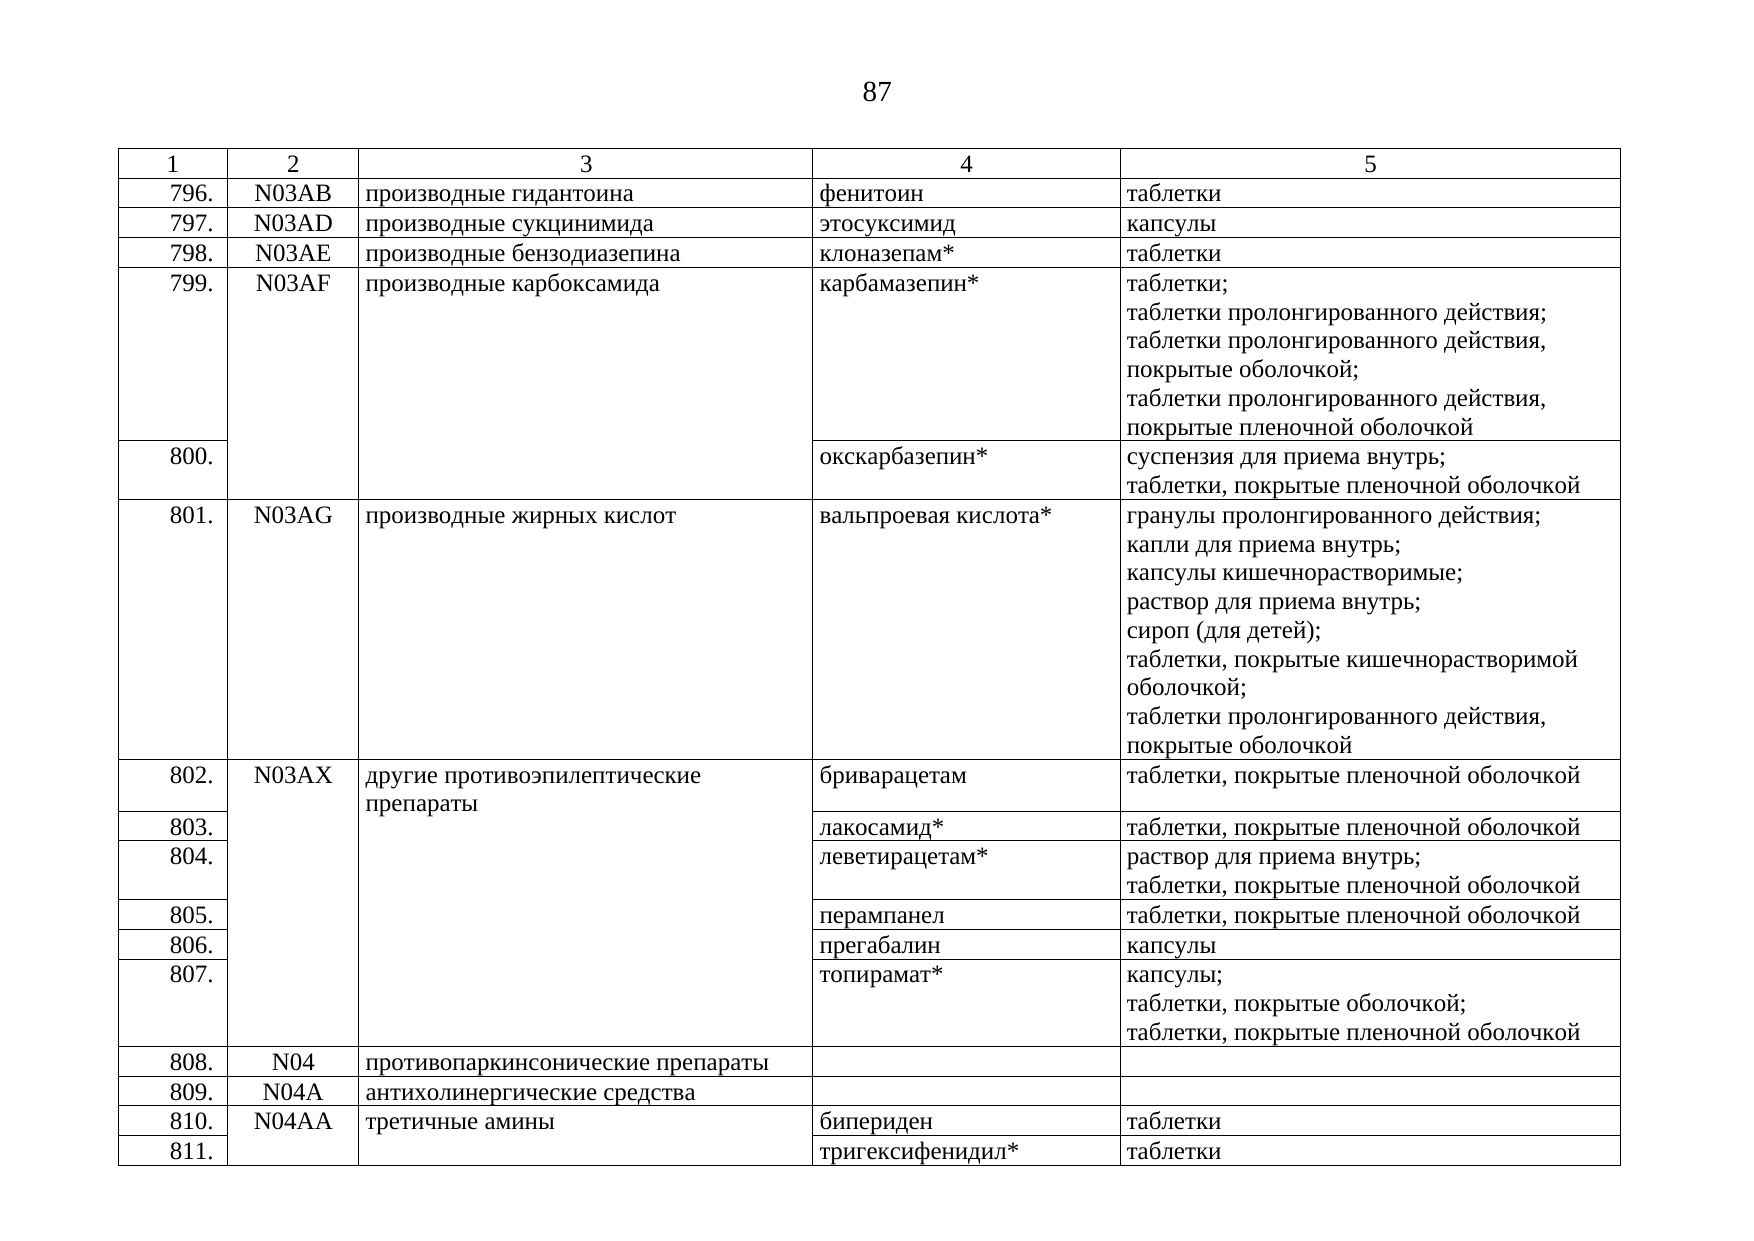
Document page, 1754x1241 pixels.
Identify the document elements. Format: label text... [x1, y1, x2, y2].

table_cell N03AE [228, 238, 358, 267]
table_cell [119, 930, 227, 958]
table_cell [119, 441, 227, 499]
table_cell [119, 238, 227, 267]
table_cell окскарбазепин* [813, 441, 1120, 499]
table_cell [359, 440, 812, 499]
table_cell суспензия для приема внутрь; таблетки, покрытые пленочной оболочкой [1121, 441, 1620, 499]
table_cell [359, 959, 812, 1046]
table_cell вальпроевая кислота* [813, 500, 1120, 759]
table_cell перампанел [813, 900, 1120, 929]
table_cell [228, 959, 358, 1046]
table_cell другие противоэпилептические препараты [359, 760, 812, 840]
table_cell таблетки, покрытые пленочной оболочкой [1121, 760, 1620, 811]
table_cell N04A [228, 1077, 358, 1105]
table_cell [359, 1135, 812, 1165]
table_cell производные сукцинимида [359, 208, 812, 237]
table_cell противопаркинсонические препараты [359, 1047, 812, 1076]
table_cell [119, 841, 227, 899]
table_header 4 [813, 149, 1120, 177]
table_cell фенитоин [813, 179, 1120, 207]
table_cell [228, 440, 358, 499]
table_header 5 [1121, 149, 1620, 177]
table_cell третичные амины [359, 1106, 812, 1135]
table_cell этосуксимид [813, 208, 1120, 237]
table_cell [119, 208, 227, 237]
table_cell N04AA [228, 1106, 358, 1135]
table_cell [359, 899, 812, 929]
table_cell [119, 1047, 227, 1076]
table_cell N03AD [228, 208, 358, 237]
table_cell таблетки, покрытые пленочной оболочкой [1121, 812, 1620, 840]
table_cell бриварацетам [813, 760, 1120, 811]
table_cell [359, 929, 812, 958]
table_cell [119, 179, 227, 207]
table_cell таблетки [1121, 1136, 1620, 1165]
table_cell [119, 760, 227, 811]
table_cell [119, 500, 227, 759]
table_cell производные жирных кислот [359, 500, 812, 759]
table_cell бипериден [813, 1106, 1120, 1135]
table_cell производные гидантоина [359, 179, 812, 207]
table_cell [228, 929, 358, 958]
table_cell N03AX [228, 760, 358, 840]
table_cell [813, 1077, 1120, 1105]
table_cell N03AF [228, 268, 358, 440]
table_cell [119, 960, 227, 1046]
table_cell [119, 900, 227, 929]
table_cell таблетки [1121, 179, 1620, 207]
table_cell таблетки [1121, 238, 1620, 267]
table_cell N03AG [228, 500, 358, 759]
table_cell капсулы; таблетки, покрытые оболочкой; таблетки, покрытые пленочной оболочкой [1121, 960, 1620, 1046]
table_cell [228, 840, 358, 899]
table_header 1 [119, 149, 227, 177]
table_cell прегабалин [813, 930, 1120, 958]
table_cell [119, 812, 227, 840]
table_cell капсулы [1121, 930, 1620, 958]
table_cell [119, 1136, 227, 1165]
table_header 3 [359, 149, 812, 177]
table_cell [119, 1106, 227, 1135]
table_cell [119, 1077, 227, 1105]
table_cell [228, 899, 358, 929]
table_cell производные карбоксамида [359, 268, 812, 440]
table_cell производные бензодиазепина [359, 238, 812, 267]
table_cell антихолинергические средства [359, 1077, 812, 1105]
table_cell таблетки [1121, 1106, 1620, 1135]
table_cell [359, 840, 812, 899]
table_cell N04 [228, 1047, 358, 1076]
table_cell клоназепам* [813, 238, 1120, 267]
table_cell таблетки, покрытые пленочной оболочкой [1121, 900, 1620, 929]
table_cell N03AB [228, 179, 358, 207]
table_cell [1121, 1077, 1620, 1105]
table_cell [119, 268, 227, 440]
table_cell гранулы пролонгированного действия; капли для приема внутрь; капсулы кишечнорастворимые; раствор для приема внутрь; сироп (для детей); таблетки, покрытые кишечнорастворимой оболочкой; таблетки пролонгированного действия, покрытые оболочкой [1121, 500, 1620, 759]
table_header 2 [228, 149, 358, 177]
table_cell капсулы [1121, 208, 1620, 237]
table_cell леветирацетам* [813, 841, 1120, 899]
table_cell топирамат* [813, 960, 1120, 1046]
table_cell лакосамид* [813, 812, 1120, 840]
table_cell [228, 1135, 358, 1165]
table_cell таблетки; таблетки пролонгированного действия; таблетки пролонгированного действия, покрытые оболочкой; таблетки пролонгированного действия, покрытые пленочной оболочкой [1121, 268, 1620, 440]
table_cell [813, 1047, 1120, 1076]
table_cell раствор для приема внутрь; таблетки, покрытые пленочной оболочкой [1121, 841, 1620, 899]
table_cell тригексифенидил* [813, 1136, 1120, 1165]
table_cell карбамазепин* [813, 268, 1120, 440]
table_cell [1121, 1047, 1620, 1076]
